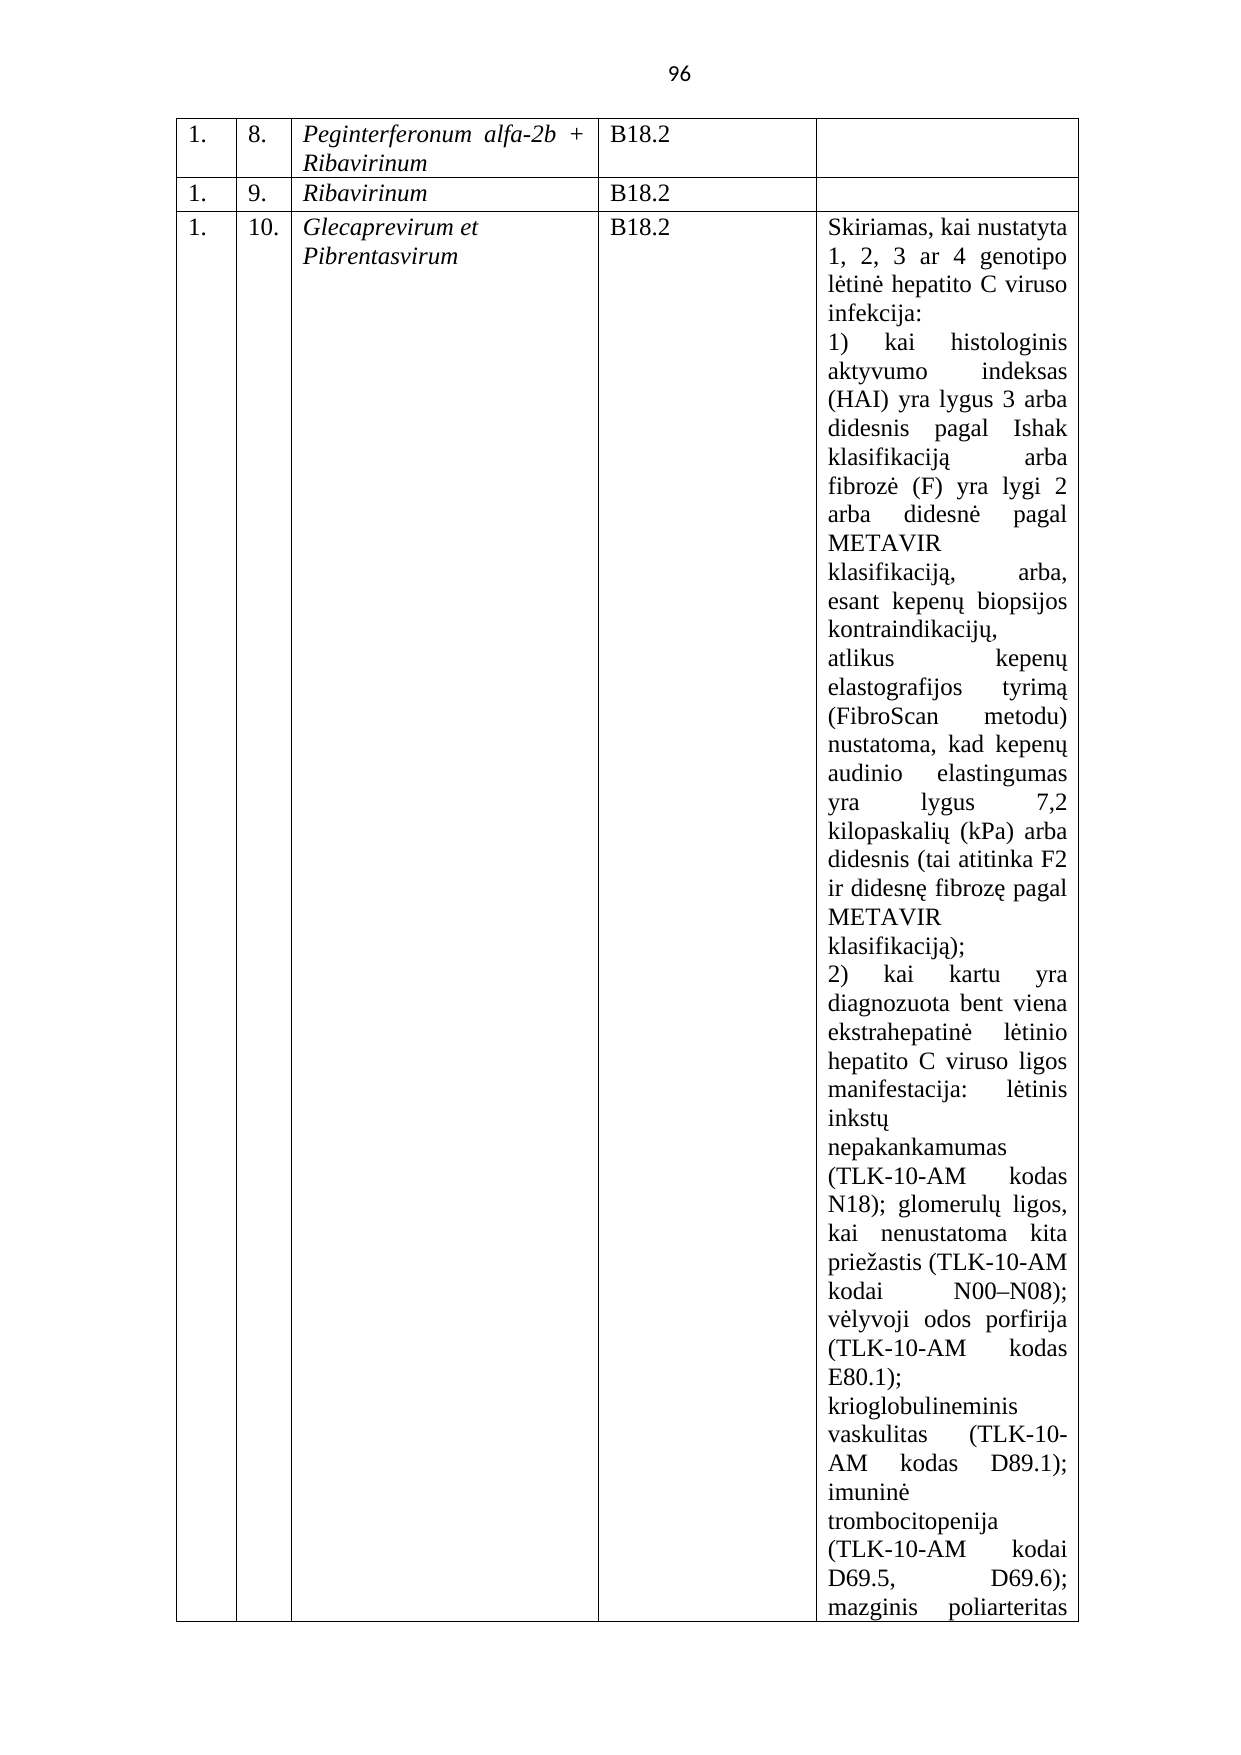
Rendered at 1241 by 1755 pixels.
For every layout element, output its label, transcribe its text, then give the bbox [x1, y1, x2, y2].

table_cell B18.2 [599, 212, 816, 1621]
table_cell [1088, 211, 1093, 1621]
table_cell 8. [237, 119, 291, 177]
table_cell [1109, 211, 1123, 1621]
table_cell [1088, 118, 1093, 177]
table_cell B18.2 [599, 119, 816, 177]
table_cell [1109, 118, 1123, 177]
table_cell 10. [237, 212, 291, 1621]
table_cell [1099, 177, 1103, 211]
table_cell [1099, 118, 1103, 177]
table_cell [1093, 118, 1099, 177]
table_cell [1109, 177, 1123, 211]
table_cell [1079, 211, 1083, 1621]
table_cell B18.2 [599, 178, 816, 211]
table_cell [1103, 118, 1109, 177]
table_cell [1084, 177, 1088, 211]
table_cell [1079, 118, 1083, 177]
table_cell [1093, 177, 1099, 211]
table_cell [1099, 211, 1103, 1621]
table_cell 1. [177, 178, 236, 211]
table_cell 9. [237, 178, 291, 211]
table_cell [817, 178, 1078, 211]
table_cell [1084, 118, 1088, 177]
table_cell 1. [177, 212, 236, 1621]
table_cell Skiriamas, kai nustatyta 1, 2, 3 ar 4 genotipo lėtinė hepatito C viruso infekcija: 1) kai histologinis aktyvumo indeksas (HAI) yra lygus 3 arba didesnis pagal Ishak klasifikaciją arba fibrozė (F) yra lygi 2 arba didesnė pagal METAVIR klasifikaciją, arba, esant kepenų biopsijos kontraindikacijų, atlikus kepenų elastografijos tyrimą (FibroScan metodu) nustatoma, kad kepenų audinio elastingumas yra lygus 7,2 kilopaskalių (kPa) arba didesnis (tai atitinka F2 ir didesnę fibrozę pagal METAVIR klasifikaciją); 2) kai kartu yra diagnozuota bent viena ekstrahepatinė lėtinio hepatito C viruso ligos manifestacija: lėtinis inkstų nepakankamumas (TLK-10-AM kodas N18); glomerulų ligos, kai nenustatoma kita priežastis (TLK-10-AM kodai N00–N08); vėlyvoji odos porfirija (TLK-10-AM kodas E80.1); krioglobulineminis vaskulitas (TLK-10-AM kodas D89.1); imuninė trombocitopenija (TLK-10-AM kodai D69.5, D69.6); mazginis poliarteritas [817, 212, 1078, 1621]
table_cell [817, 119, 1078, 177]
table_cell Peginterferonum alfa-2b + Ribavirinum [292, 119, 598, 177]
table_cell [1103, 211, 1109, 1621]
table_cell Ribavirinum [292, 178, 598, 211]
table_cell [1093, 211, 1099, 1621]
table_cell [1088, 177, 1093, 211]
table_cell [1084, 211, 1088, 1621]
table_cell 1. [177, 119, 236, 177]
table_cell Glecaprevirum et Pibrentasvirum [292, 212, 598, 1621]
table_cell [1079, 177, 1083, 211]
table_cell [1103, 177, 1109, 211]
